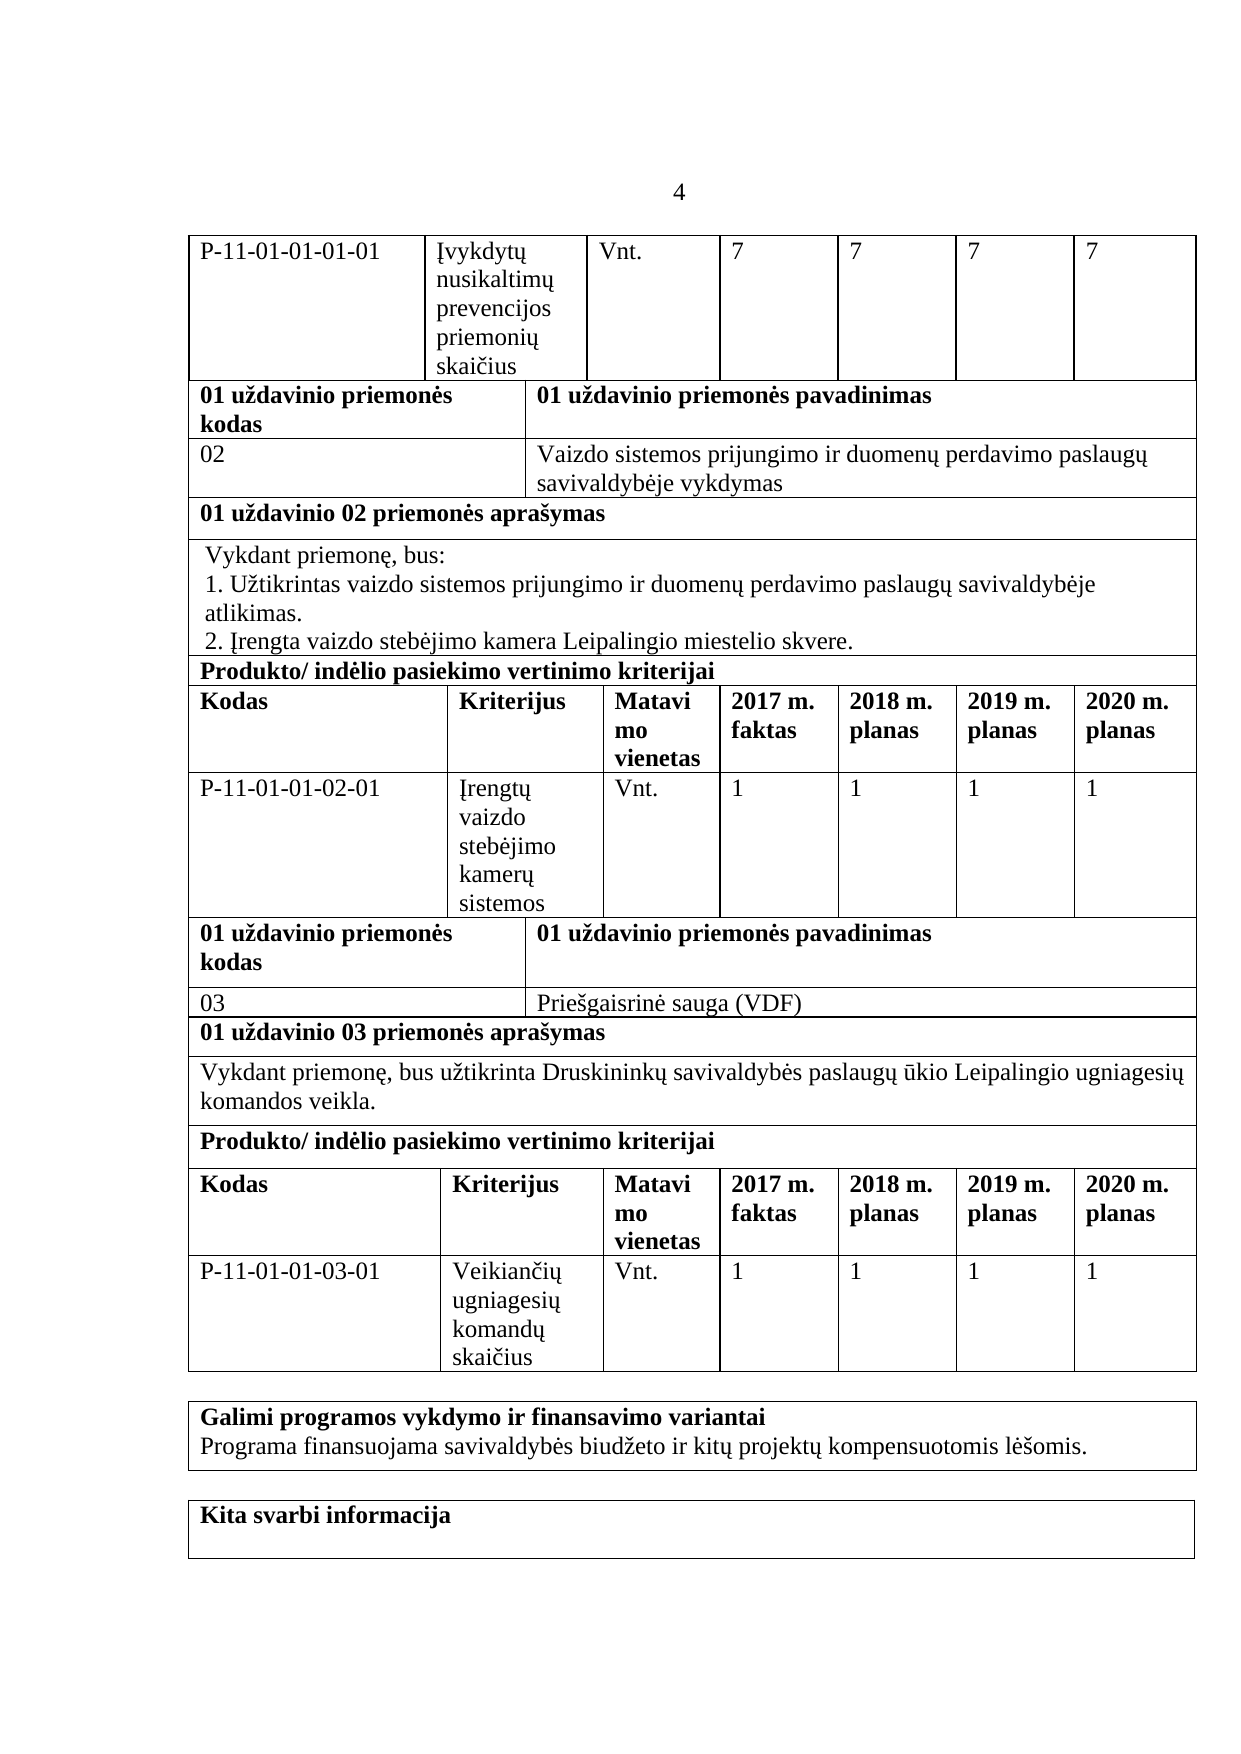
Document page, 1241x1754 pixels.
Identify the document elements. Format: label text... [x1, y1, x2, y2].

table_cell 7 [1075, 236, 1195, 379]
table_cell Matavimo vienetas [604, 1169, 719, 1255]
table_cell 03 [189, 988, 525, 1016]
table_cell Įvykdytų nusikaltimų prevencijos priemonių skaičius [426, 236, 586, 379]
table_cell 1 [1075, 1256, 1196, 1371]
table_cell 2017 m. faktas [721, 686, 838, 772]
table_cell 01 uždavinio priemonės kodas [189, 918, 525, 987]
table_cell 7 [839, 236, 955, 379]
table_cell 1 [721, 1256, 838, 1371]
table_cell 1 [957, 1256, 1074, 1371]
table_cell Produkto/ indėlio pasiekimo vertinimo kriterijai [189, 656, 1196, 685]
table_header Kita svarbi informacija [189, 1501, 1194, 1558]
table_cell 1 [721, 773, 838, 917]
table_cell Vaizdo sistemos prijungimo ir duomenų perdavimo paslaugų savivaldybėje vykdymas [526, 439, 1196, 497]
table_cell Vnt. [604, 773, 719, 917]
table_header Galimi programos vykdymo ir finansavimo variantai Programa finansuojama savivaldybės biudžeto ir kitų projektų kompensuotomis lėšomis. [189, 1402, 1196, 1470]
table_cell 1 [839, 1256, 956, 1371]
table_cell P-11-01-01-03-01 [189, 1256, 440, 1371]
table_cell 7 [957, 236, 1073, 379]
table_cell 2017 m. faktas [721, 1169, 838, 1255]
table_cell Veikiančių ugniagesių komandų skaičius [441, 1256, 603, 1371]
table_cell 1 [1075, 773, 1196, 917]
table_cell P-11-01-01-02-01 [189, 773, 447, 917]
table_cell Vnt. [604, 1256, 719, 1371]
table_cell 02 [189, 439, 525, 497]
table_cell 1 [957, 773, 1074, 917]
table_cell Priešgaisrinė sauga (VDF) [526, 988, 1196, 1016]
table_cell 2018 m. planas [839, 1169, 956, 1255]
table_cell Vnt. [588, 236, 719, 379]
table_cell 2020 m. planas [1075, 686, 1196, 772]
table_cell 7 [721, 236, 837, 379]
table_cell Kodas [189, 686, 447, 772]
table_cell 2018 m. planas [839, 686, 956, 772]
table_cell 01 uždavinio 02 priemonės aprašymas [189, 498, 1196, 539]
table_cell 2020 m. planas [1075, 1169, 1196, 1255]
table_cell Matavimo vienetas [604, 686, 719, 772]
table_cell Kriterijus [448, 686, 603, 772]
table_cell Kriterijus [441, 1169, 603, 1255]
table_cell 2019 m. planas [957, 1169, 1074, 1255]
table_cell Įrengtų vaizdo stebėjimo kamerų sistemos [448, 773, 603, 917]
table_cell 1 [839, 773, 956, 917]
table_cell 01 uždavinio priemonės pavadinimas [526, 381, 1196, 438]
table_cell 01 uždavinio 03 priemonės aprašymas [189, 1018, 1196, 1056]
table_cell 2019 m. planas [957, 686, 1074, 772]
table_cell Vykdant priemonę, bus: 1. Užtikrintas vaizdo sistemos prijungimo ir duomenų perdavimo paslaugų savivaldybėje atlikimas. 2. Įrengta vaizdo stebėjimo kamera Leipalingio miestelio skvere. [189, 540, 1196, 655]
table_cell 01 uždavinio priemonės pavadinimas [526, 918, 1196, 987]
table_cell Produkto/ indėlio pasiekimo vertinimo kriterijai [189, 1126, 1196, 1168]
table_cell P-11-01-01-01-01 [190, 236, 424, 379]
table_cell Kodas [189, 1169, 440, 1255]
table_cell Vykdant priemonę, bus užtikrinta Druskininkų savivaldybės paslaugų ūkio Leipalingio ugniagesių komandos veikla. [189, 1057, 1196, 1125]
table_cell 01 uždavinio priemonės kodas [189, 381, 525, 438]
